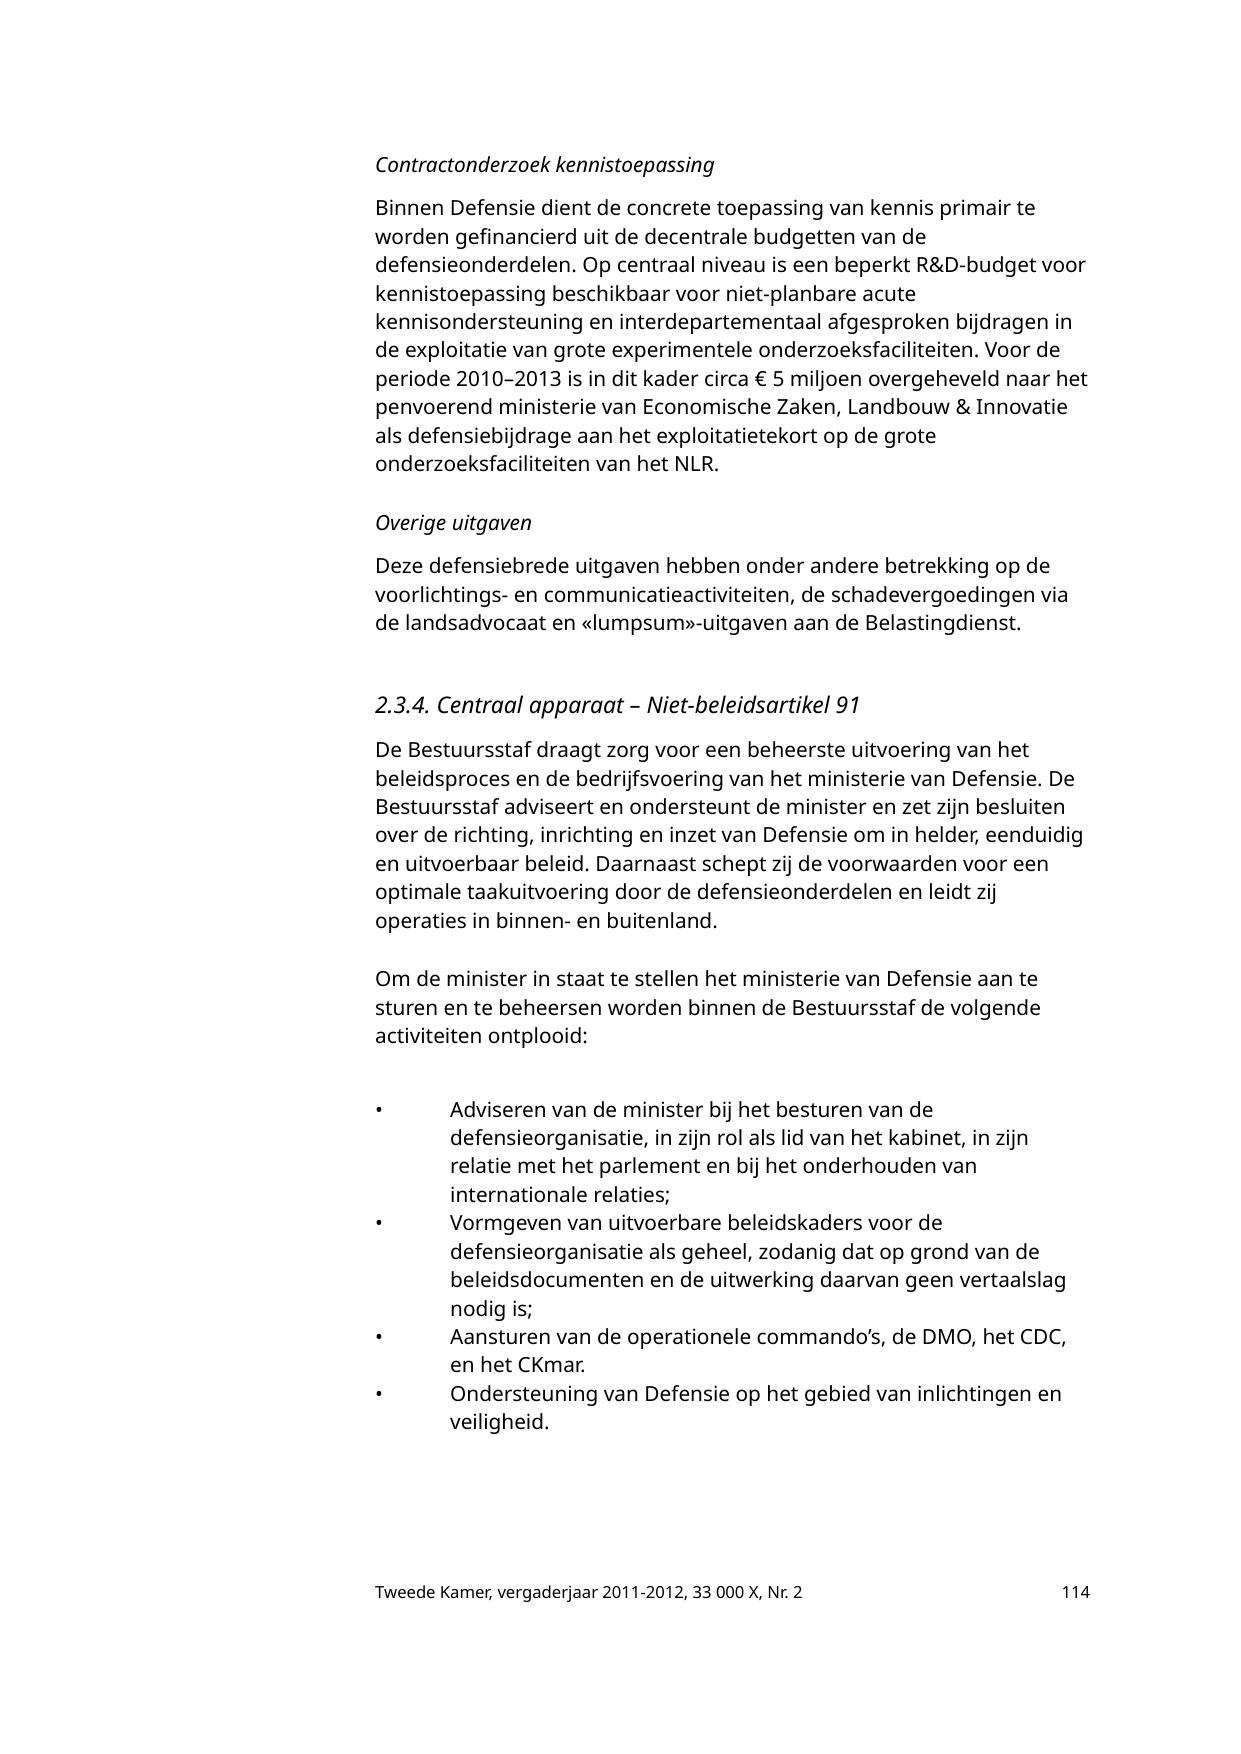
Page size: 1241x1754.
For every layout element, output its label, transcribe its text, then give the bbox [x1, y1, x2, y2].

text Overige uitgaven [375, 508, 1090, 536]
text Om de minister in staat te stellen het ministerie van Defensie aan te sturen en te beheersen worden binnen de Bestuursstaf de volgende activiteiten ontplooid: [375, 964, 1090, 1050]
text Contractonderzoek kennistoepassing [375, 150, 1090, 178]
subtitle 2.3.4. Centraal apparaat – Niet-beleidsartikel 91 [375, 689, 1090, 720]
text Deze defensiebrede uitgaven hebben onder andere betrekking op de voorlichtings- en communicatieactiviteiten, de schadevergoedingen via de landsadvocaat en «lumpsum»-uitgaven aan de Belastingdienst. [375, 551, 1090, 637]
list Adviseren van de minister bij het besturen van de defensieorganisatie, in zijn rol als lid van het kabinet, in zijn relatie met het parlement en bij het onderhouden van internationale relaties; [375, 1095, 1090, 1208]
list Ondersteuning van Defensie op het gebied van inlichtingen en veiligheid. [375, 1379, 1090, 1436]
text De Bestuursstaf draagt zorg voor een beheerste uitvoering van het beleidsproces en de bedrijfsvoering van het ministerie van Defensie. De Bestuursstaf adviseert en ondersteunt de minister en zet zijn besluiten over de richting, inrichting en inzet van Defensie om in helder, eenduidig en uitvoerbaar beleid. Daarnaast schept zij de voorwaarden voor een optimale taakuitvoering door de defensieonderdelen en leidt zij operaties in binnen- en buitenland. [375, 735, 1090, 934]
text Binnen Defensie dient de concrete toepassing van kennis primair te worden gefinancierd uit de decentrale budgetten van de defensieonderdelen. Op centraal niveau is een beperkt R&D-budget voor kennistoepassing beschikbaar voor niet-planbare acute kennisondersteuning en interdepartementaal afgesproken bijdragen in de exploitatie van grote experimentele onderzoeksfaciliteiten. Voor de periode 2010–2013 is in dit kader circa € 5 miljoen overgeheveld naar het penvoerend ministerie van Economische Zaken, Landbouw & Innovatie als defensiebijdrage aan het exploitatietekort op de grote onderzoeksfaciliteiten van het NLR. [375, 193, 1090, 478]
list Vormgeven van uitvoerbare beleidskaders voor de defensieorganisatie als geheel, zodanig dat op grond van de beleidsdocumenten en de uitwerking daarvan geen vertaalslag nodig is; [375, 1208, 1090, 1322]
list Aansturen van de operationele commando’s, de DMO, het CDC, en het CKmar. [375, 1322, 1090, 1379]
